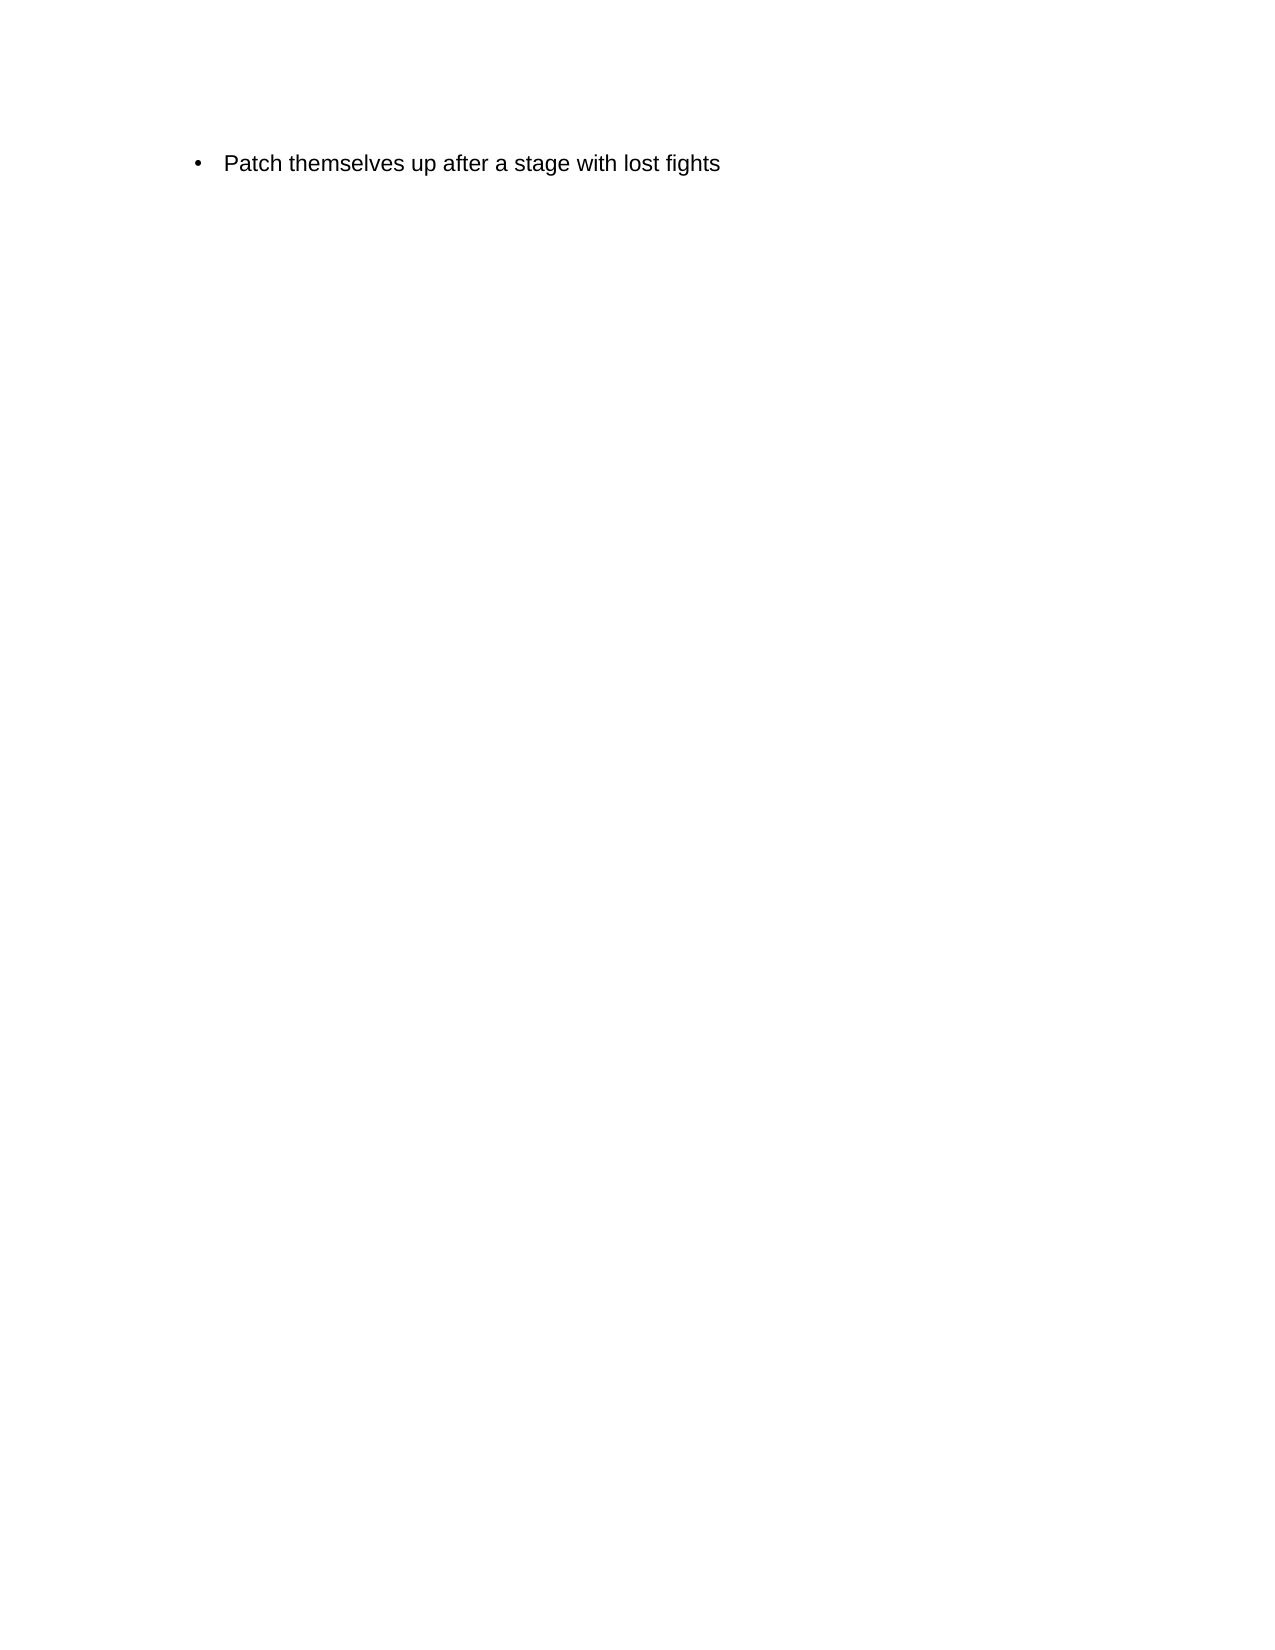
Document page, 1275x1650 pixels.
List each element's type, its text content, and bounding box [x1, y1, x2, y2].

list Patch themselves up after a stage with lost fights [194, 150, 1125, 176]
